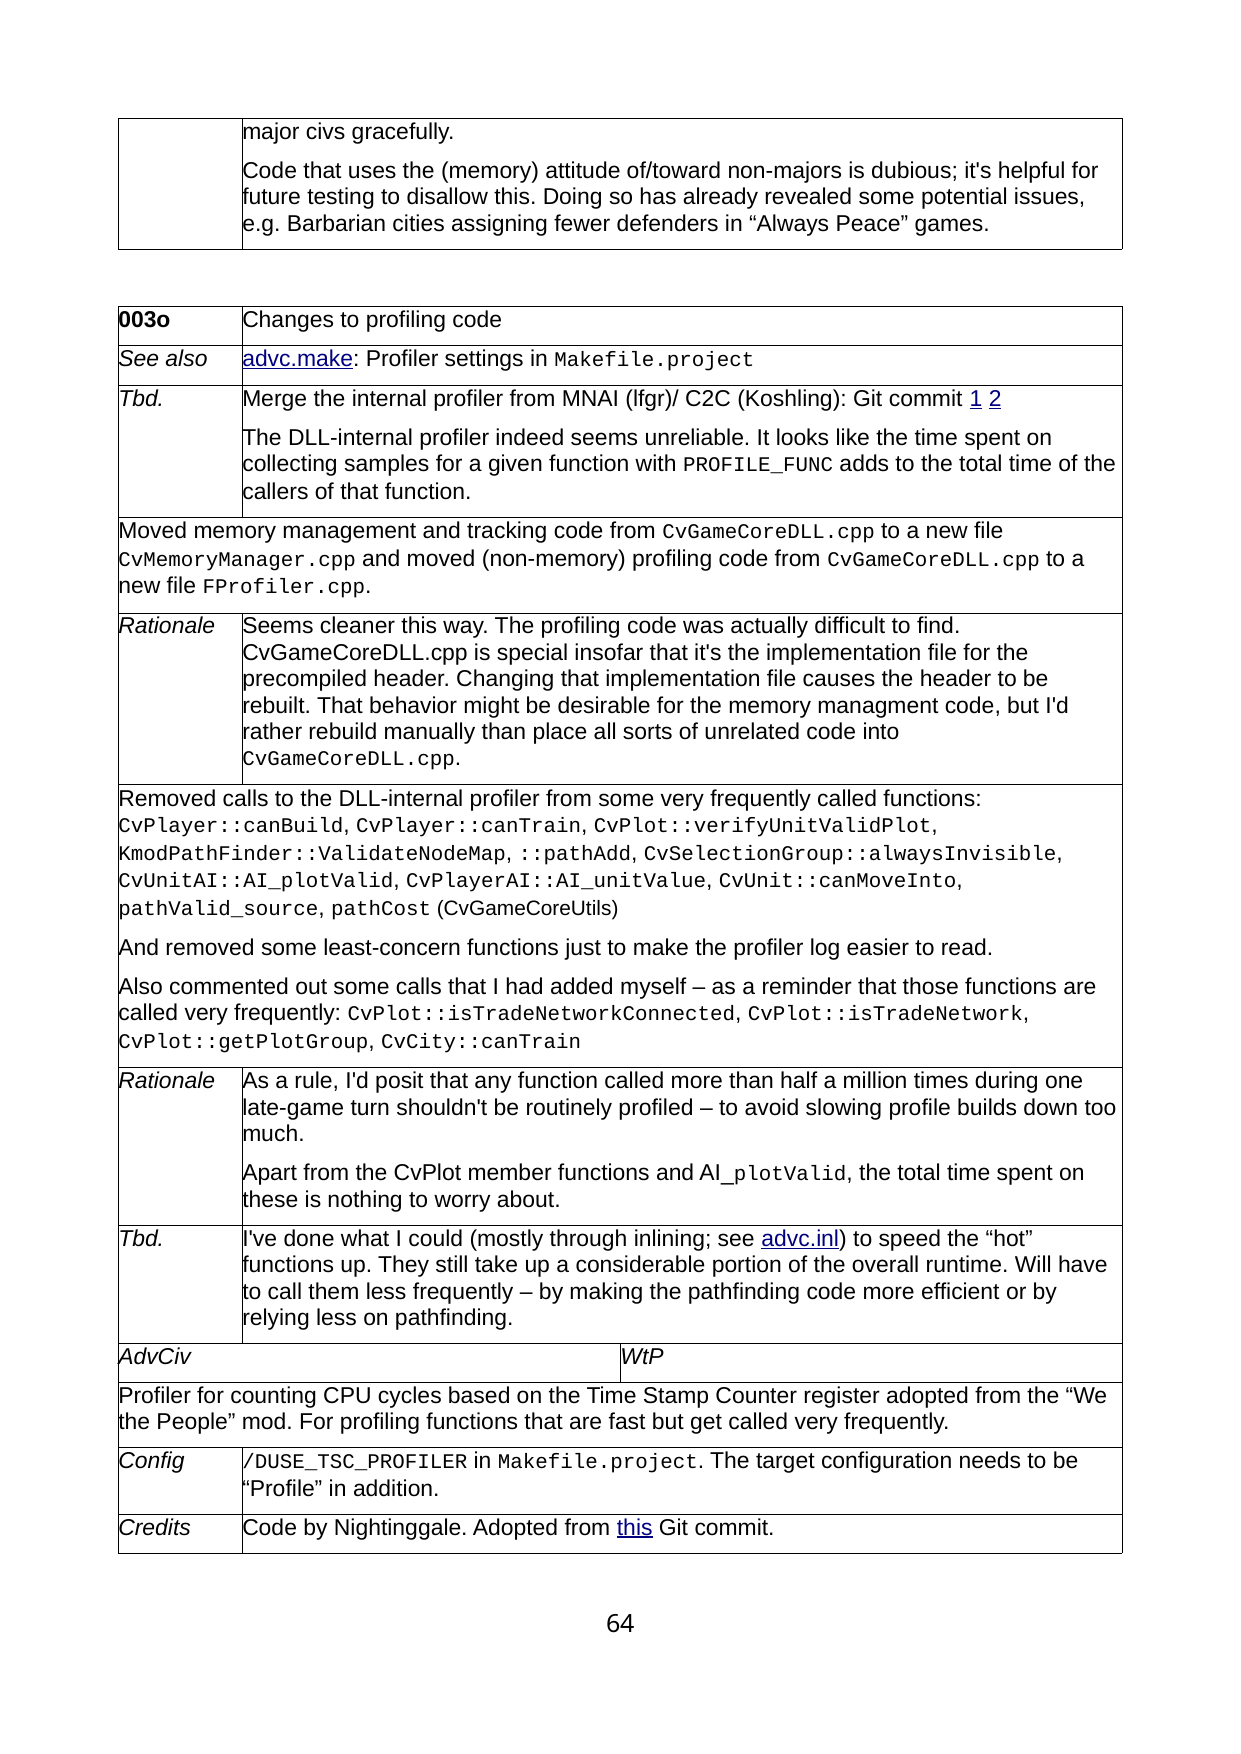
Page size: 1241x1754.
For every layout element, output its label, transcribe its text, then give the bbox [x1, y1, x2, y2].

table_cell Removed calls to the DLL-internal profiler from some very frequently called functions: CvPlayer::canBuild, CvPlayer::canTrain, CvPlot::verifyUnitValidPlot, KmodPathFinder::ValidateNodeMap, ::pathAdd, CvSelectionGroup::alwaysInvisible, CvUnitAI::AI_plotValid, CvPlayerAI::AI_unitValue, CvUnit::canMoveInto, pathValid_source, pathCost (CvGameCoreUtils) And removed some least-concern functions just to make the profiler log easier to read. Also commented out some calls that I had added myself – as a reminder that those functions are called very frequently: CvPlot::isTradeNetworkConnected, CvPlot::isTradeNetwork, CvPlot::getPlotGroup, CvCity::canTrain [119, 785, 1122, 1067]
table_cell See also [119, 346, 242, 385]
table_cell [119, 119, 242, 248]
table_cell advc.make: Profiler settings in Makefile.project [243, 346, 1122, 385]
table_cell Merge the internal profiler from MNAI (lfgr)/ C2C (Koshling): Git commit 1 2 The DLL-internal profiler indeed seems unreliable. It looks like the time spent on collecting samples for a given function with PROFILE_FUNC adds to the total time of the callers of that function. [243, 386, 1122, 517]
table_cell /DUSE_TSC_PROFILER in Makefile.project. The target configuration needs to be “Profile” in addition. [243, 1448, 1122, 1513]
table_header Changes to profiling code [243, 307, 1122, 345]
table_cell AdvCiv [119, 1344, 620, 1382]
table_cell As a rule, I'd posit that any function called more than half a million times during one late-game turn shouldn't be routinely profiled – to avoid slowing profile builds down too much. Apart from the CvPlot member functions and AI_plotValid, the total time spent on these is nothing to worry about. [243, 1068, 1122, 1225]
table_cell Moved memory management and tracking code from CvGameCoreDLL.cpp to a new file CvMemoryManager.cpp and moved (non-memory) profiling code from CvGameCoreDLL.cpp to a new file FProfiler.cpp. [119, 518, 1122, 612]
table_cell Tbd. [119, 386, 242, 517]
table_cell Rationale [119, 614, 242, 784]
table_header 003o [119, 307, 242, 345]
table_cell Tbd. [119, 1226, 242, 1343]
table_cell Rationale [119, 1068, 242, 1225]
table_cell major civs gracefully. Code that uses the (memory) attitude of/toward non-majors is dubious; it's helpful for future testing to disallow this. Doing so has already revealed some potential issues, e.g. Barbarian cities assigning fewer defenders in “Always Peace” games. [243, 119, 1122, 248]
table_cell Seems cleaner this way. The profiling code was actually difficult to find. CvGameCoreDLL.cpp is special insofar that it's the implementation file for the precompiled header. Changing that implementation file causes the header to be rebuilt. That behavior might be desirable for the memory managment code, but I'd rather rebuild manually than place all sorts of unrelated code into CvGameCoreDLL.cpp. [243, 614, 1122, 784]
table_cell I've done what I could (mostly through inlining; see advc.inl) to speed the “hot” functions up. They still take up a considerable portion of the overall runtime. Will have to call them less frequently – by making the pathfinding code more efficient or by relying less on pathfinding. [243, 1226, 1122, 1343]
table_cell Profiler for counting CPU cycles based on the Time Stamp Counter register adopted from the “We the People” mod. For profiling functions that are fast but get called very frequently. [119, 1383, 1122, 1447]
table_cell Code by Nightinggale. Adopted from this Git commit. [243, 1515, 1122, 1552]
table_cell WtP [621, 1344, 1122, 1382]
table_cell Credits [119, 1515, 242, 1552]
table_cell Config [119, 1448, 242, 1513]
